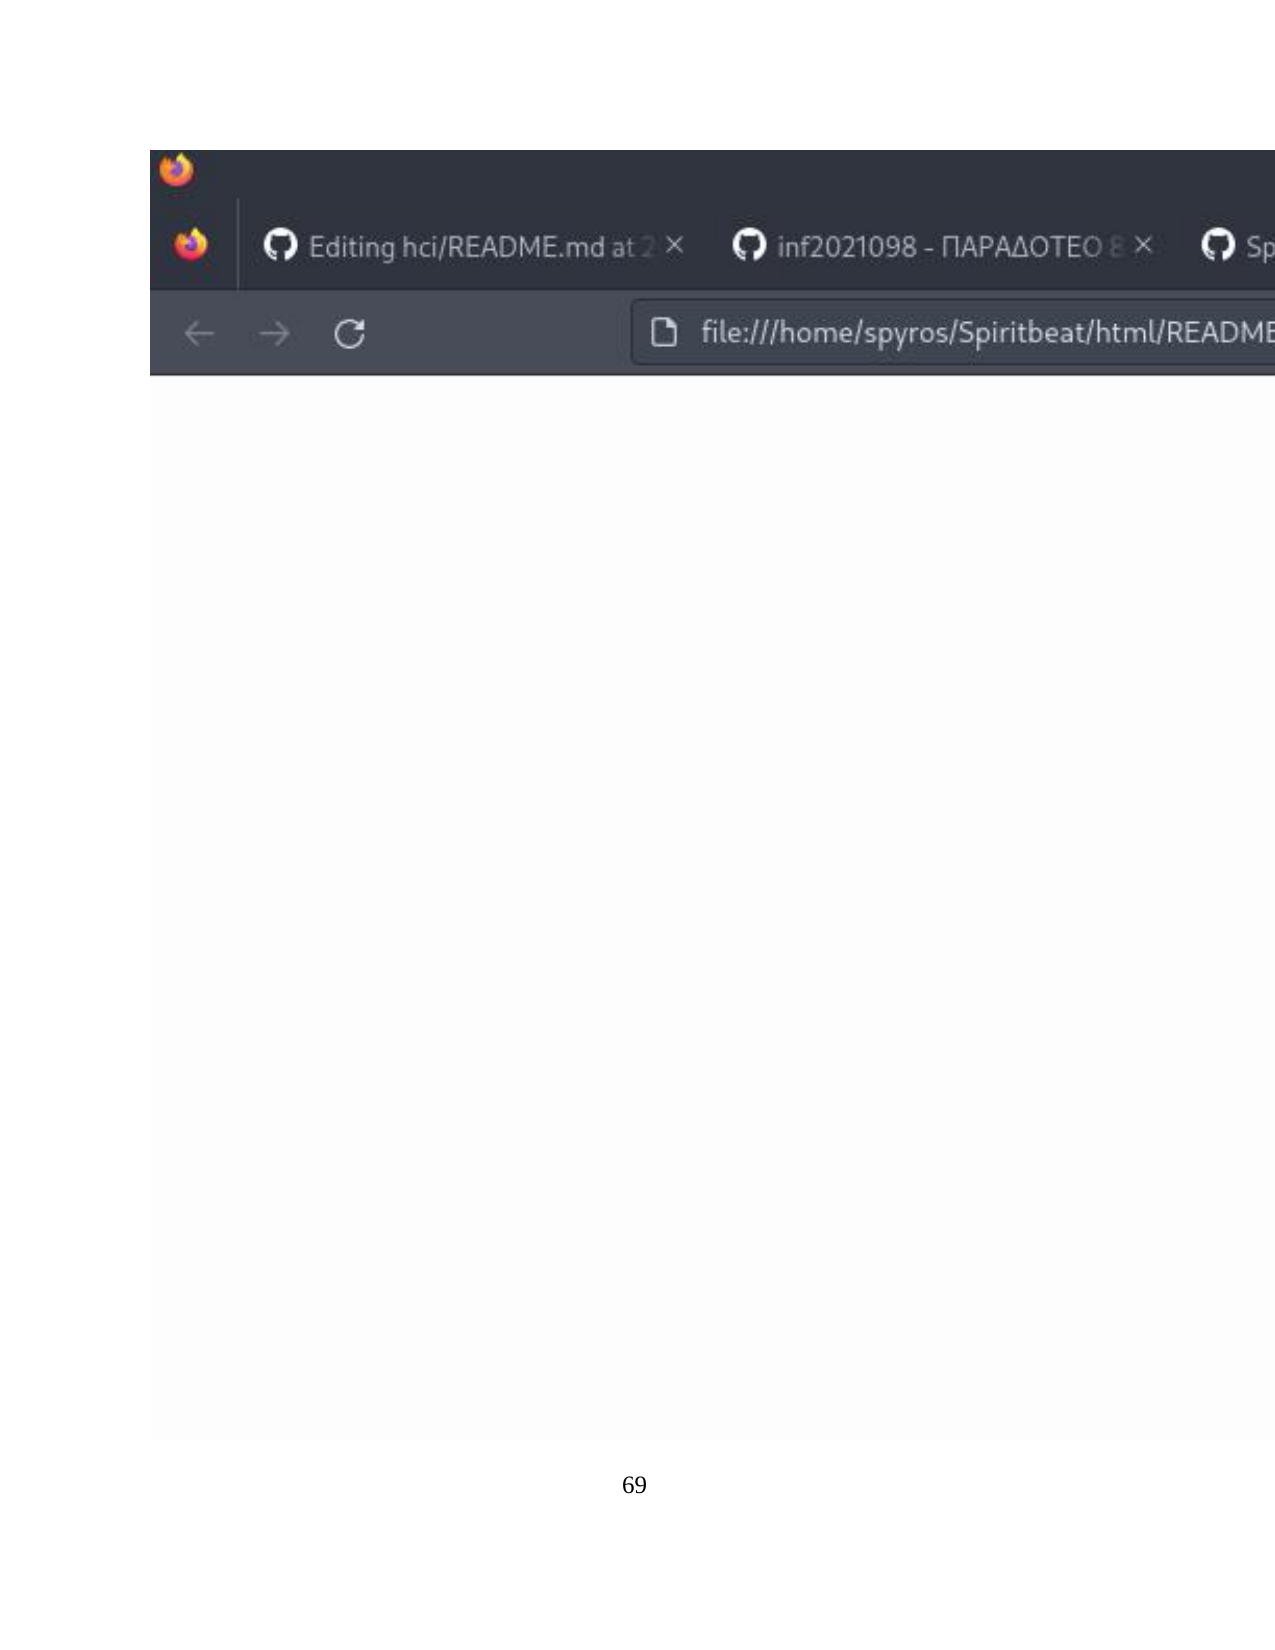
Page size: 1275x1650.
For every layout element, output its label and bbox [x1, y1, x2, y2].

picture [150, 150, 1275, 1441]
